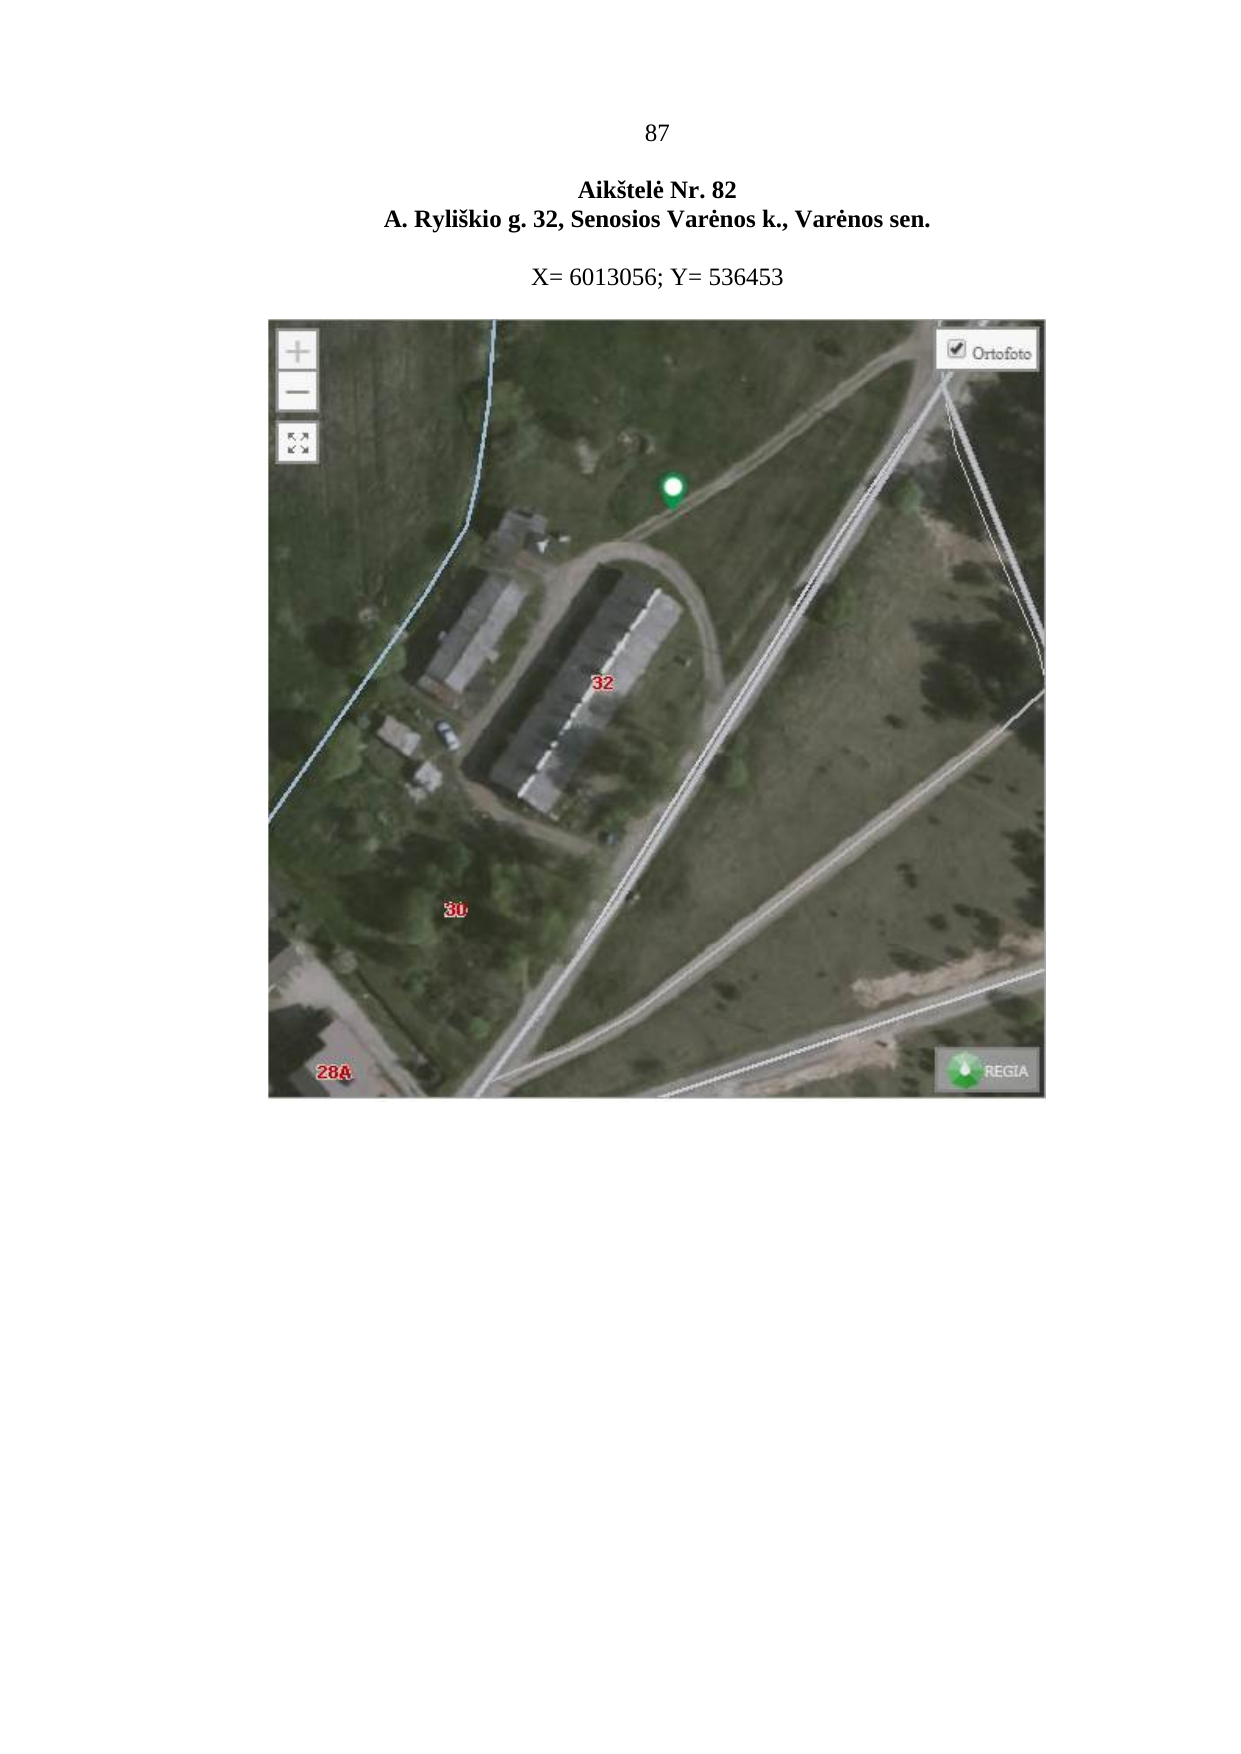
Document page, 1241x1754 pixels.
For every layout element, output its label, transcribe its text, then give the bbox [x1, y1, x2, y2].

text A. Ryliškio g. 32, Senosios Varėnos k., Varėnos sen. [133, 204, 1181, 233]
text X= 6013056; Y= 536453 [133, 262, 1181, 291]
text Aikštelė Nr. 82 [133, 176, 1181, 204]
